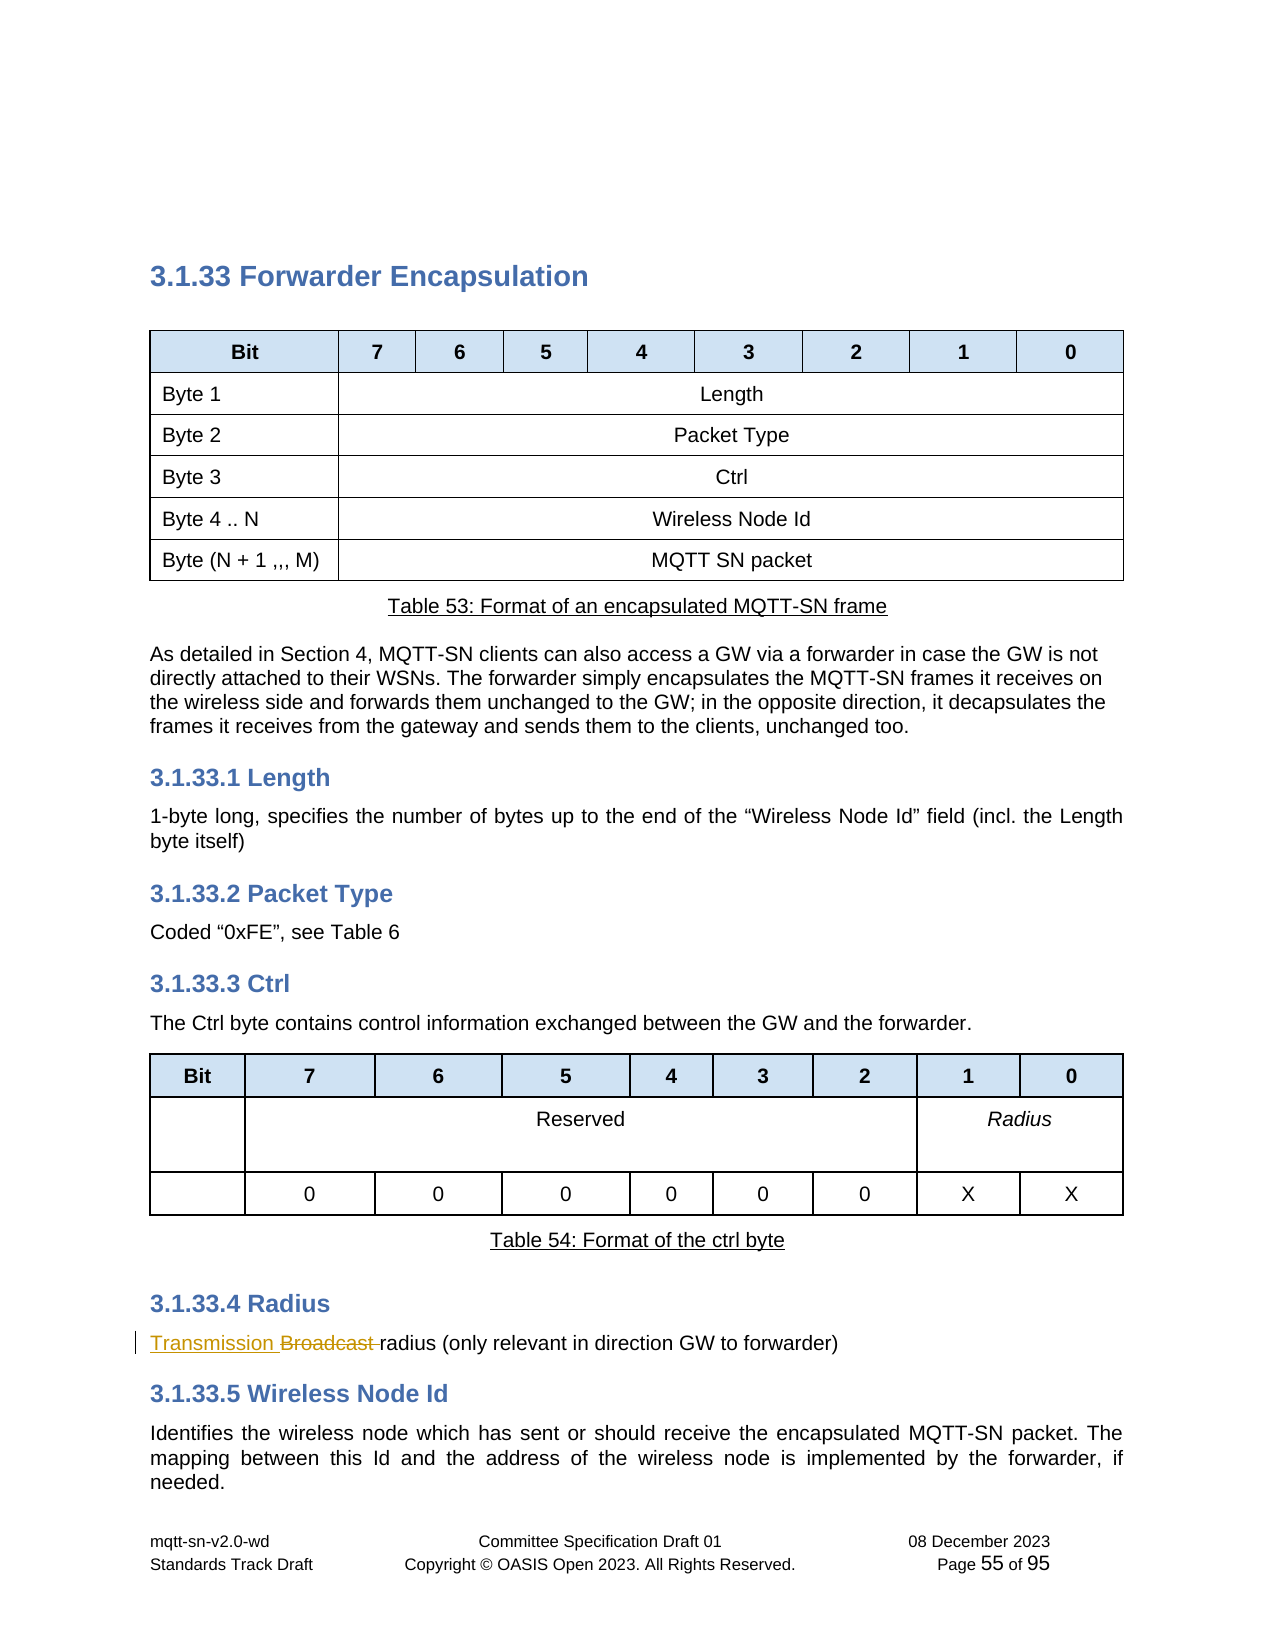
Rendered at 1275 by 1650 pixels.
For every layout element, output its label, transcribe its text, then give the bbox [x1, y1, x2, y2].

table_cell Reserved [246, 1098, 916, 1171]
table_header 4 [631, 1055, 712, 1096]
text Table 54: Format of the ctrl byte [150, 1228, 1125, 1252]
table_header 6 [376, 1055, 501, 1096]
subtitle 3.1.33.1 Length [150, 763, 1124, 792]
table_header 2 [803, 331, 909, 372]
table_header 7 [339, 331, 415, 372]
text As detailed in Section 4, MQTT-SN clients can also access a GW via a forwarder in case the GW is not directly attached to their WSNs. The forwarder simply encapsulates the MQTT-SN frames it receives on the wireless side and forwards them unchanged to the GW; in the opposite direction, it decapsulates the frames it receives from the gateway and sends them to the clients, unchanged too. [149, 642, 1124, 738]
text Coded “0xFE”, see Table 6 [150, 920, 1124, 944]
table_cell 0 [246, 1173, 374, 1214]
table_cell 0 [714, 1173, 812, 1214]
table_cell 0 [631, 1173, 712, 1214]
subtitle 3.1.33.2 Packet Type [150, 878, 1124, 907]
table_cell Byte 1 [151, 373, 338, 414]
subtitle 3.1.33.5 Wireless Node Id [150, 1379, 1124, 1408]
table_header Bit [151, 1055, 244, 1096]
text Identifies the wireless node which has sent or should receive the encapsulated MQTT-SN packet. The mapping between this Id and the address of the wireless node is implemented by the forwarder, if needed. [150, 1421, 1124, 1494]
text Transmission radius (only relevant in direction GW to forwarder) [150, 1331, 1124, 1354]
table_cell Byte 3 [151, 456, 338, 497]
table_cell 0 [376, 1173, 501, 1214]
table_header 5 [503, 1055, 629, 1096]
table_cell [151, 1173, 244, 1214]
table_header 4 [588, 331, 694, 372]
table_cell Length [339, 373, 1123, 414]
text 1-byte long, specifies the number of bytes up to the end of the “Wireless Node Id” field (incl. the Length byte itself) [150, 804, 1124, 853]
table_cell Packet Type [339, 415, 1123, 455]
table_header 1 [910, 331, 1016, 372]
table_header 0 [1021, 1055, 1122, 1096]
table_header 6 [416, 331, 503, 372]
table_cell Ctrl [339, 456, 1123, 497]
table_header 0 [1017, 331, 1123, 372]
table_cell X [918, 1173, 1019, 1214]
table_header Bit [151, 331, 338, 372]
table_header 2 [814, 1055, 916, 1096]
table_cell Wireless Node Id [339, 498, 1123, 539]
subtitle 3.1.33 Forwarder Encapsulation [150, 259, 1125, 293]
subtitle 3.1.33.4 Radius [150, 1289, 1124, 1318]
table_header 3 [714, 1055, 812, 1096]
table_cell [151, 1098, 244, 1171]
table_header 7 [246, 1055, 374, 1096]
table_cell Byte 4 .. N [151, 498, 338, 539]
table_cell MQTT SN packet [339, 540, 1123, 580]
table_cell Byte 2 [151, 415, 338, 455]
table_cell X [1021, 1173, 1122, 1214]
text The Ctrl byte contains control information exchanged between the GW and the forwarder. [150, 1011, 1124, 1034]
table_cell 0 [503, 1173, 629, 1214]
text Table 53: Format of an encapsulated MQTT-SN frame [150, 594, 1125, 618]
table_cell 0 [814, 1173, 916, 1214]
table_cell Byte (N + 1 ,,, M) [151, 540, 338, 580]
table_header 1 [918, 1055, 1019, 1096]
table_header 3 [695, 331, 802, 372]
subtitle 3.1.33.3 Ctrl [150, 969, 1124, 998]
table_cell Radius [918, 1098, 1122, 1171]
table_header 5 [504, 331, 587, 372]
